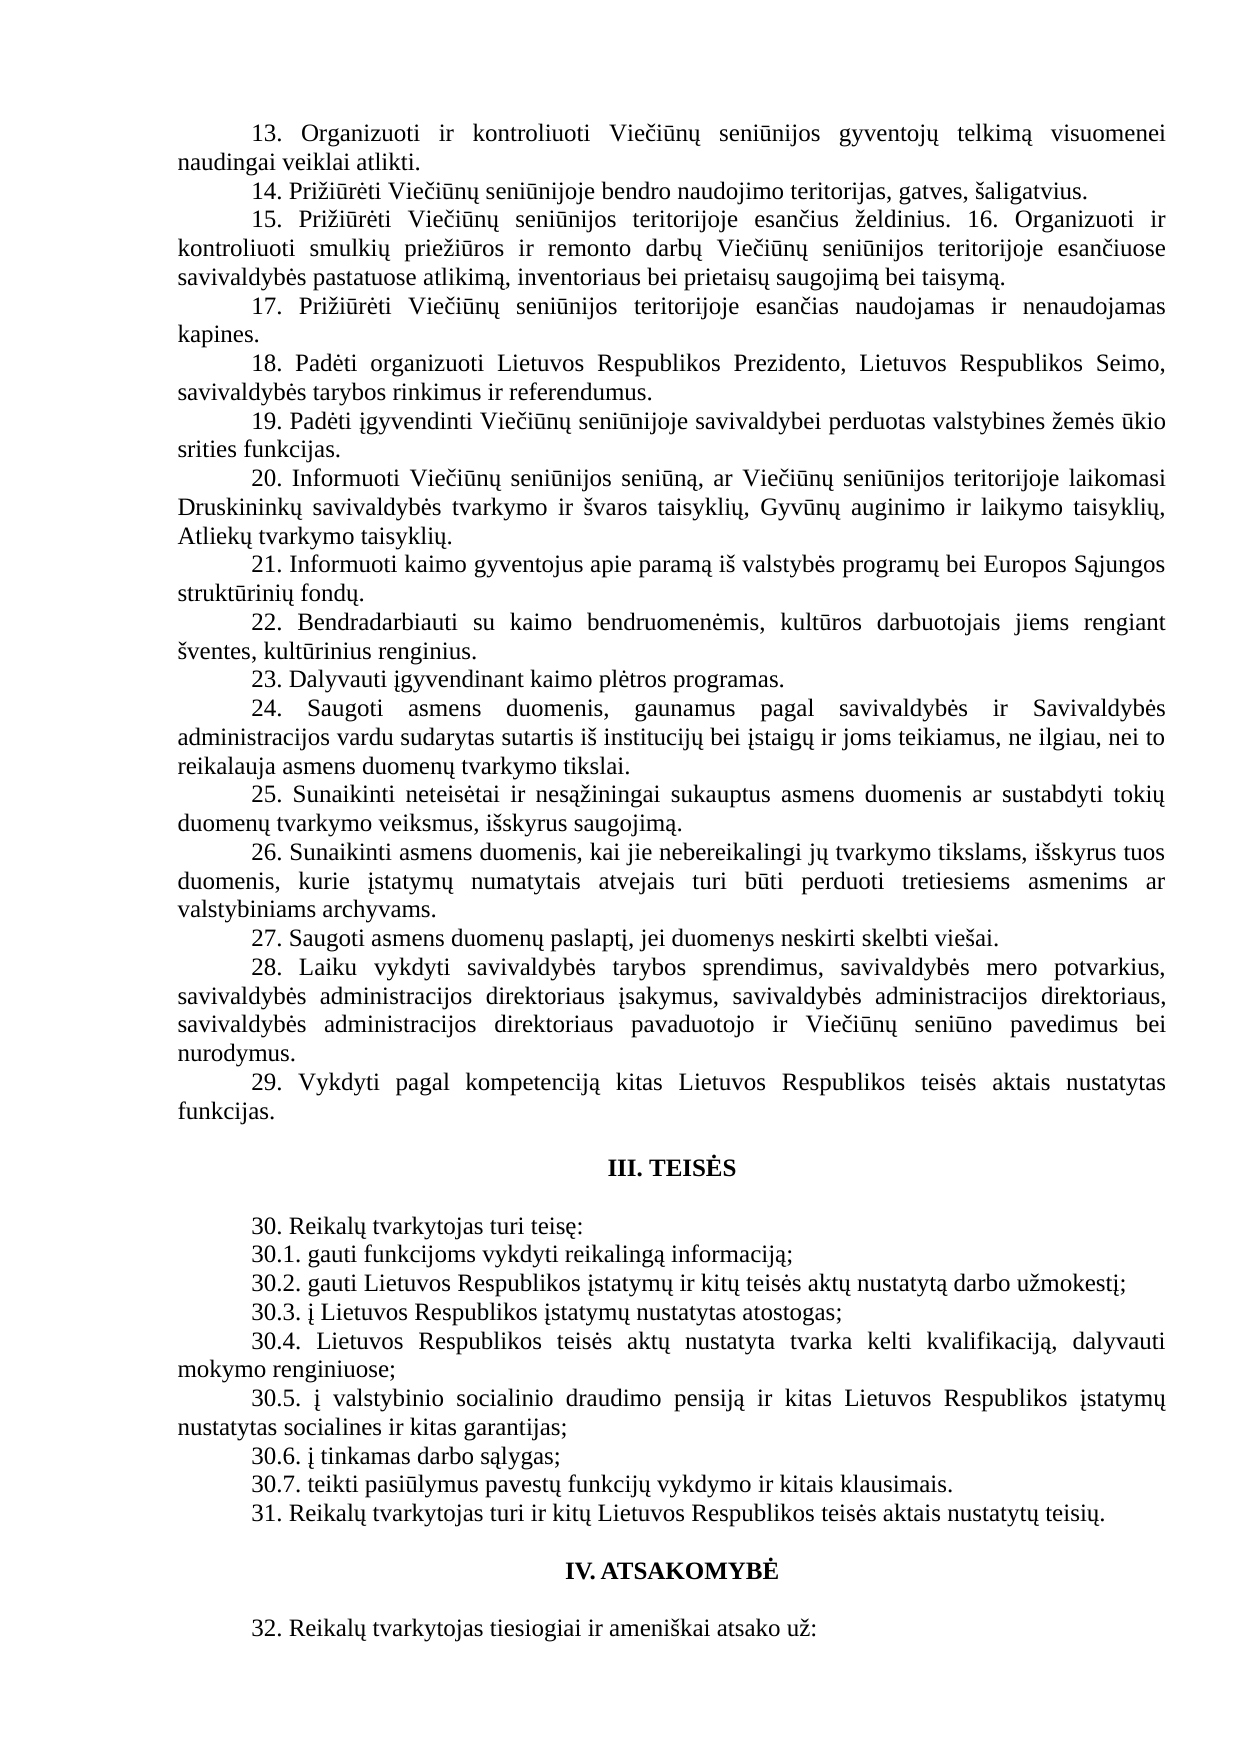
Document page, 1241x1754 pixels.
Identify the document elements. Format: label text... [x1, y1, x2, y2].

text 13. Organizuoti ir kontroliuoti Viečiūnų seniūnijos gyventojų telkimą visuomenei naudingai veiklai atlikti. [177, 118, 1167, 176]
text 24. Saugoti asmens duomenis, gaunamus pagal savivaldybės ir Savivaldybės administracijos vardu sudarytas sutartis iš institucijų bei įstaigų ir joms teikiamus, ne ilgiau, nei to reikalauja asmens duomenų tvarkymo tikslai. [177, 693, 1167, 779]
text 30.2. gauti Lietuvos Respublikos įstatymų ir kitų teisės aktų nustatytą darbo užmokestį; [177, 1268, 1167, 1297]
text 17. Prižiūrėti Viečiūnų seniūnijos teritorijoje esančias naudojamas ir nenaudojamas kapines. [177, 291, 1167, 348]
text 31. Reikalų tvarkytojas turi ir kitų Lietuvos Respublikos teisės aktais nustatytų teisių. [177, 1498, 1167, 1527]
text 30.3. į Lietuvos Respublikos įstatymų nustatytas atostogas; [177, 1297, 1167, 1326]
text 20. Informuoti Viečiūnų seniūnijos seniūną, ar Viečiūnų seniūnijos teritorijoje laikomasi Druskininkų savivaldybės tvarkymo ir švaros taisyklių, Gyvūnų auginimo ir laikymo taisyklių, Atliekų tvarkymo taisyklių. [177, 463, 1167, 549]
text 30.5. į valstybinio socialinio draudimo pensiją ir kitas Lietuvos Respublikos įstatymų nustatytas socialines ir kitas garantijas; [177, 1383, 1167, 1441]
text 30.7. teikti pasiūlymus pavestų funkcijų vykdymo ir kitais klausimais. [177, 1469, 1167, 1498]
text 30.1. gauti funkcijoms vykdyti reikalingą informaciją; [177, 1239, 1167, 1268]
text 26. Sunaikinti asmens duomenis, kai jie nebereikalingi jų tvarkymo tikslams, išskyrus tuos duomenis, kurie įstatymų numatytais atvejais turi būti perduoti tretiesiems asmenims ar valstybiniams archyvams. [177, 837, 1167, 923]
text III. TEISĖS [177, 1153, 1167, 1182]
text 27. Saugoti asmens duomenų paslaptį, jei duomenys neskirti skelbti viešai. [177, 923, 1167, 952]
text 15. Prižiūrėti Viečiūnų seniūnijos teritorijoje esančius želdinius. 16. Organizuoti ir kontroliuoti smulkių priežiūros ir remonto darbų Viečiūnų seniūnijos teritorijoje esančiuose savivaldybės pastatuose atlikimą, inventoriaus bei prietaisų saugojimą bei taisymą. [177, 204, 1167, 291]
text 21. Informuoti kaimo gyventojus apie paramą iš valstybės programų bei Europos Sąjungos struktūrinių fondų. [177, 549, 1167, 607]
text 32. Reikalų tvarkytojas tiesiogiai ir ameniškai atsako už: [177, 1613, 1167, 1642]
text IV. ATSAKOMYBĖ [177, 1556, 1167, 1584]
text 25. Sunaikinti neteisėtai ir nesąžiningai sukauptus asmens duomenis ar sustabdyti tokių duomenų tvarkymo veiksmus, išskyrus saugojimą. [177, 779, 1167, 837]
text 30.6. į tinkamas darbo sąlygas; [177, 1441, 1167, 1469]
text 18. Padėti organizuoti Lietuvos Respublikos Prezidento, Lietuvos Respublikos Seimo, savivaldybės tarybos rinkimus ir referendumus. [177, 348, 1167, 406]
text 22. Bendradarbiauti su kaimo bendruomenėmis, kultūros darbuotojais jiems rengiant šventes, kultūrinius renginius. [177, 607, 1167, 664]
text 14. Prižiūrėti Viečiūnų seniūnijoje bendro naudojimo teritorijas, gatves, šaligatvius. [177, 176, 1167, 204]
text 30.4. Lietuvos Respublikos teisės aktų nustatyta tvarka kelti kvalifikaciją, dalyvauti mokymo renginiuose; [177, 1326, 1167, 1383]
text 28. Laiku vykdyti savivaldybės tarybos sprendimus, savivaldybės mero potvarkius, savivaldybės administracijos direktoriaus įsakymus, savivaldybės administracijos direktoriaus, savivaldybės administracijos direktoriaus pavaduotojo ir Viečiūnų seniūno pavedimus bei nurodymus. [177, 952, 1167, 1067]
text 30. Reikalų tvarkytojas turi teisę: [177, 1211, 1167, 1239]
text 23. Dalyvauti įgyvendinant kaimo plėtros programas. [177, 664, 1167, 693]
text 19. Padėti įgyvendinti Viečiūnų seniūnijoje savivaldybei perduotas valstybines žemės ūkio srities funkcijas. [177, 406, 1167, 463]
text 29. Vykdyti pagal kompetenciją kitas Lietuvos Respublikos teisės aktais nustatytas funkcijas. [177, 1067, 1167, 1124]
